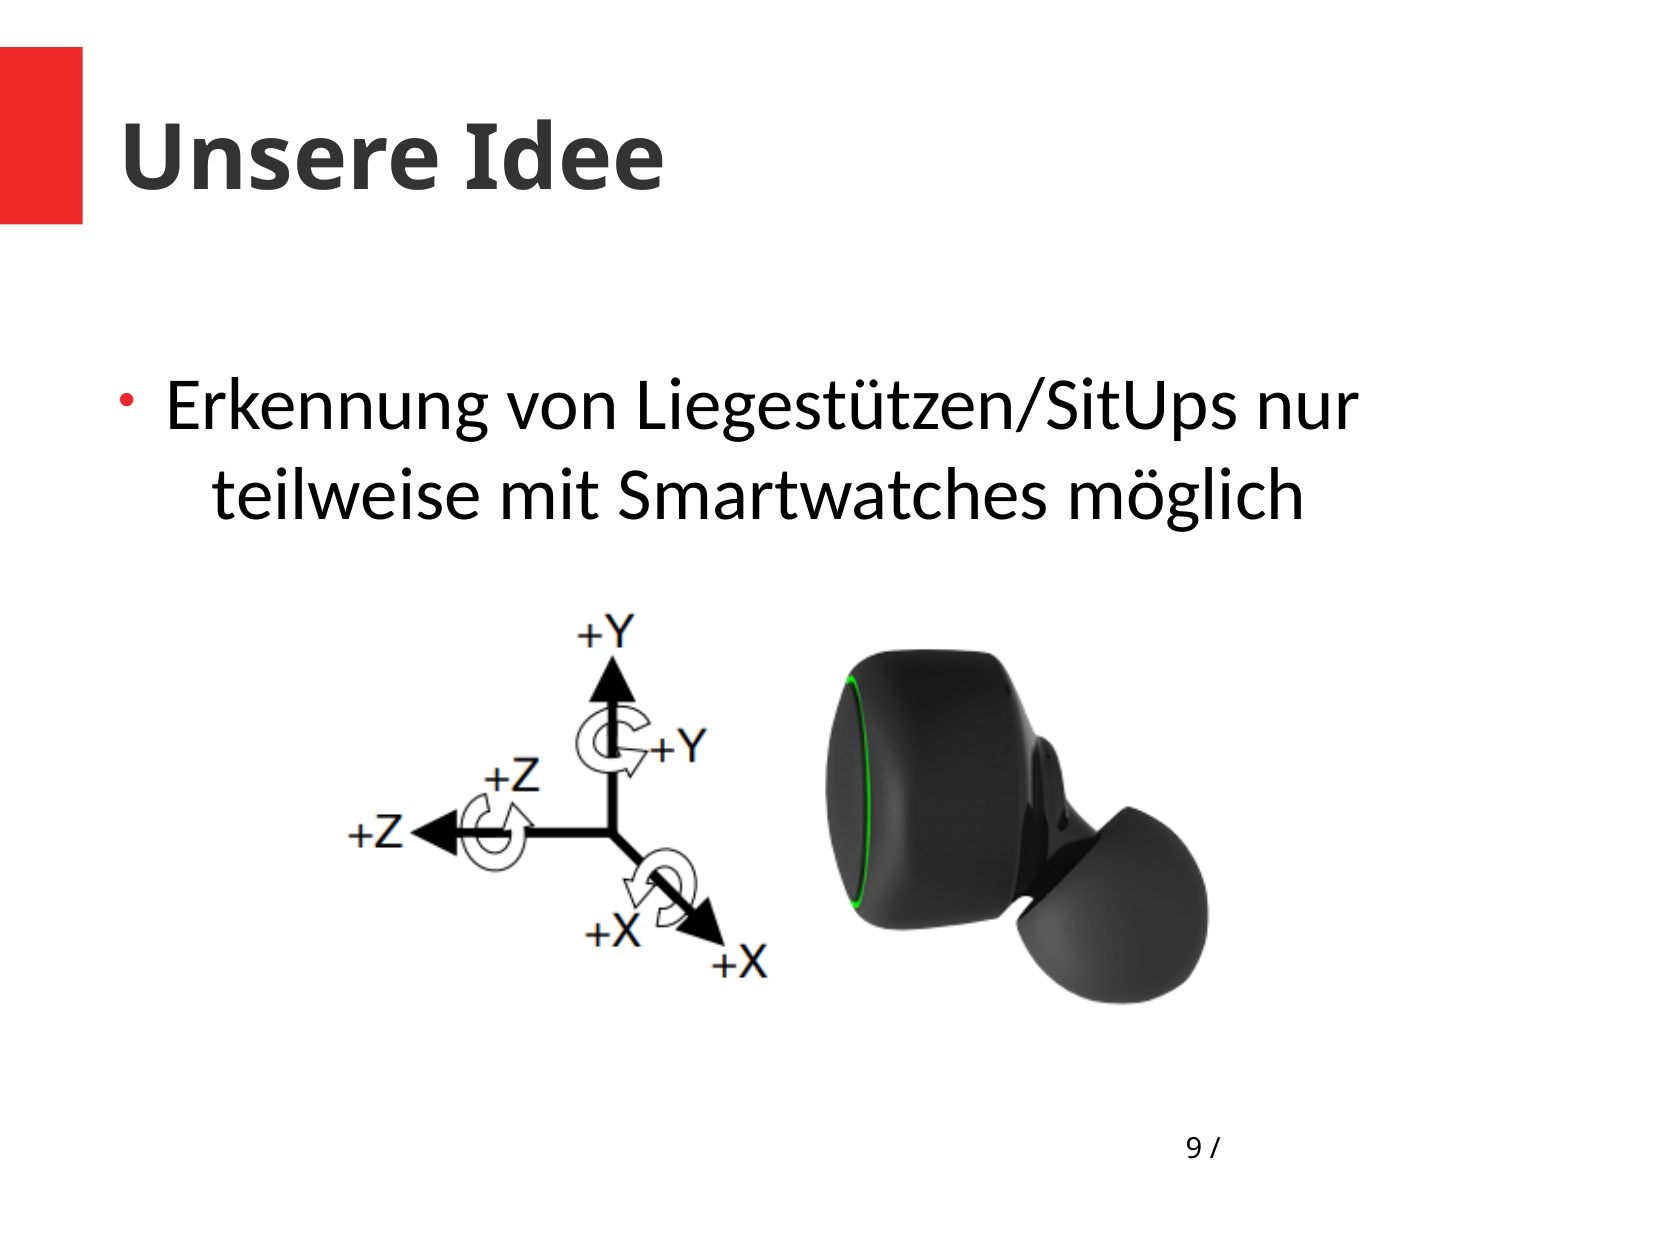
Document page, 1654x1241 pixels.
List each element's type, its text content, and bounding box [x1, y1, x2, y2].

title Unsere Idee [118, 49, 1571, 257]
text_box / [1185, 1129, 1571, 1216]
picture [318, 578, 1264, 1048]
list Erkennung von Liegestützen/SitUps nur teilweise mit Smartwatches möglich [118, 354, 1536, 1074]
